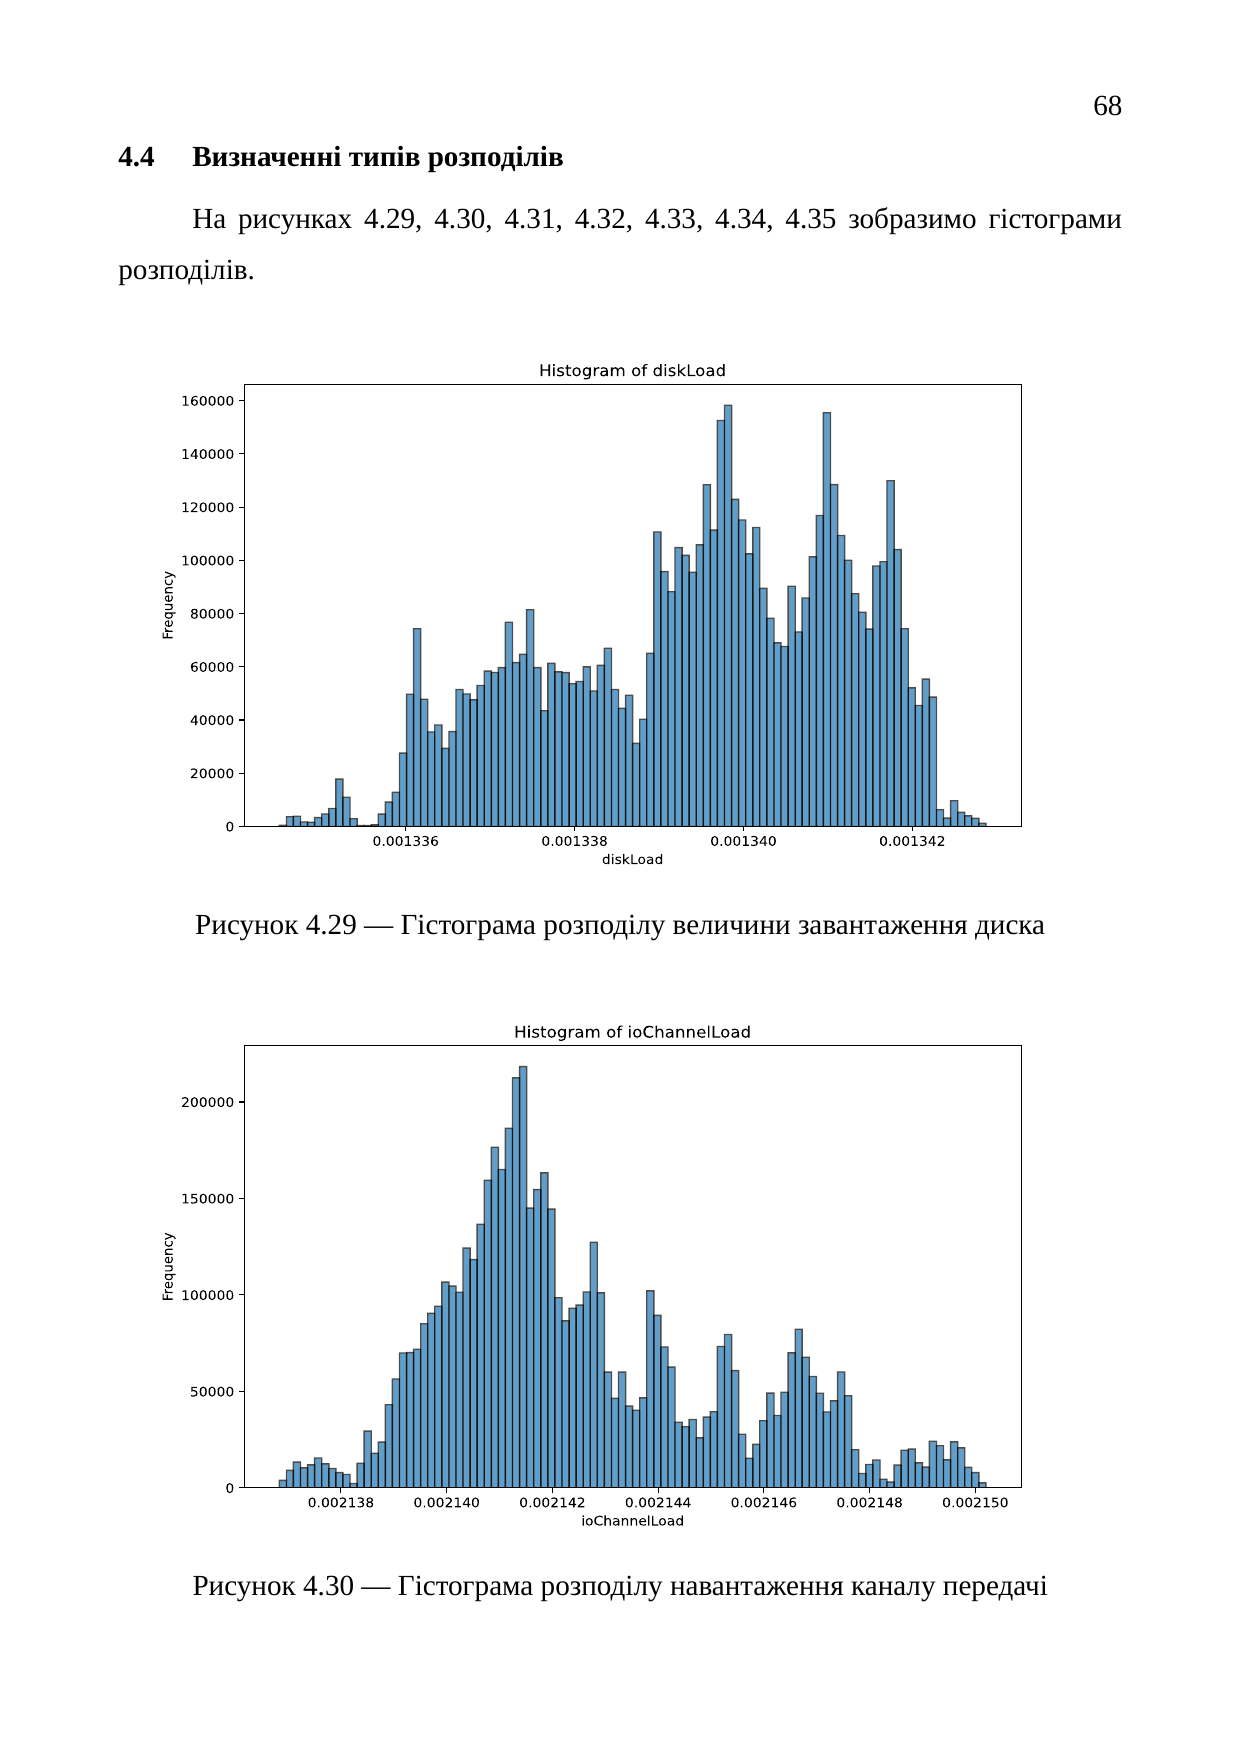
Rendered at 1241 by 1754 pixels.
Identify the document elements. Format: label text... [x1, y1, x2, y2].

subtitle Визначенні типів розподілів [118, 139, 1122, 172]
table_cell [118, 964, 1122, 1625]
table_header [118, 302, 1122, 964]
text На рисунках 4.29, 4.30, 4.31, 4.32, 4.33, 4.34, 4.35 зобразимо гістограми розподілів. [118, 202, 1122, 285]
